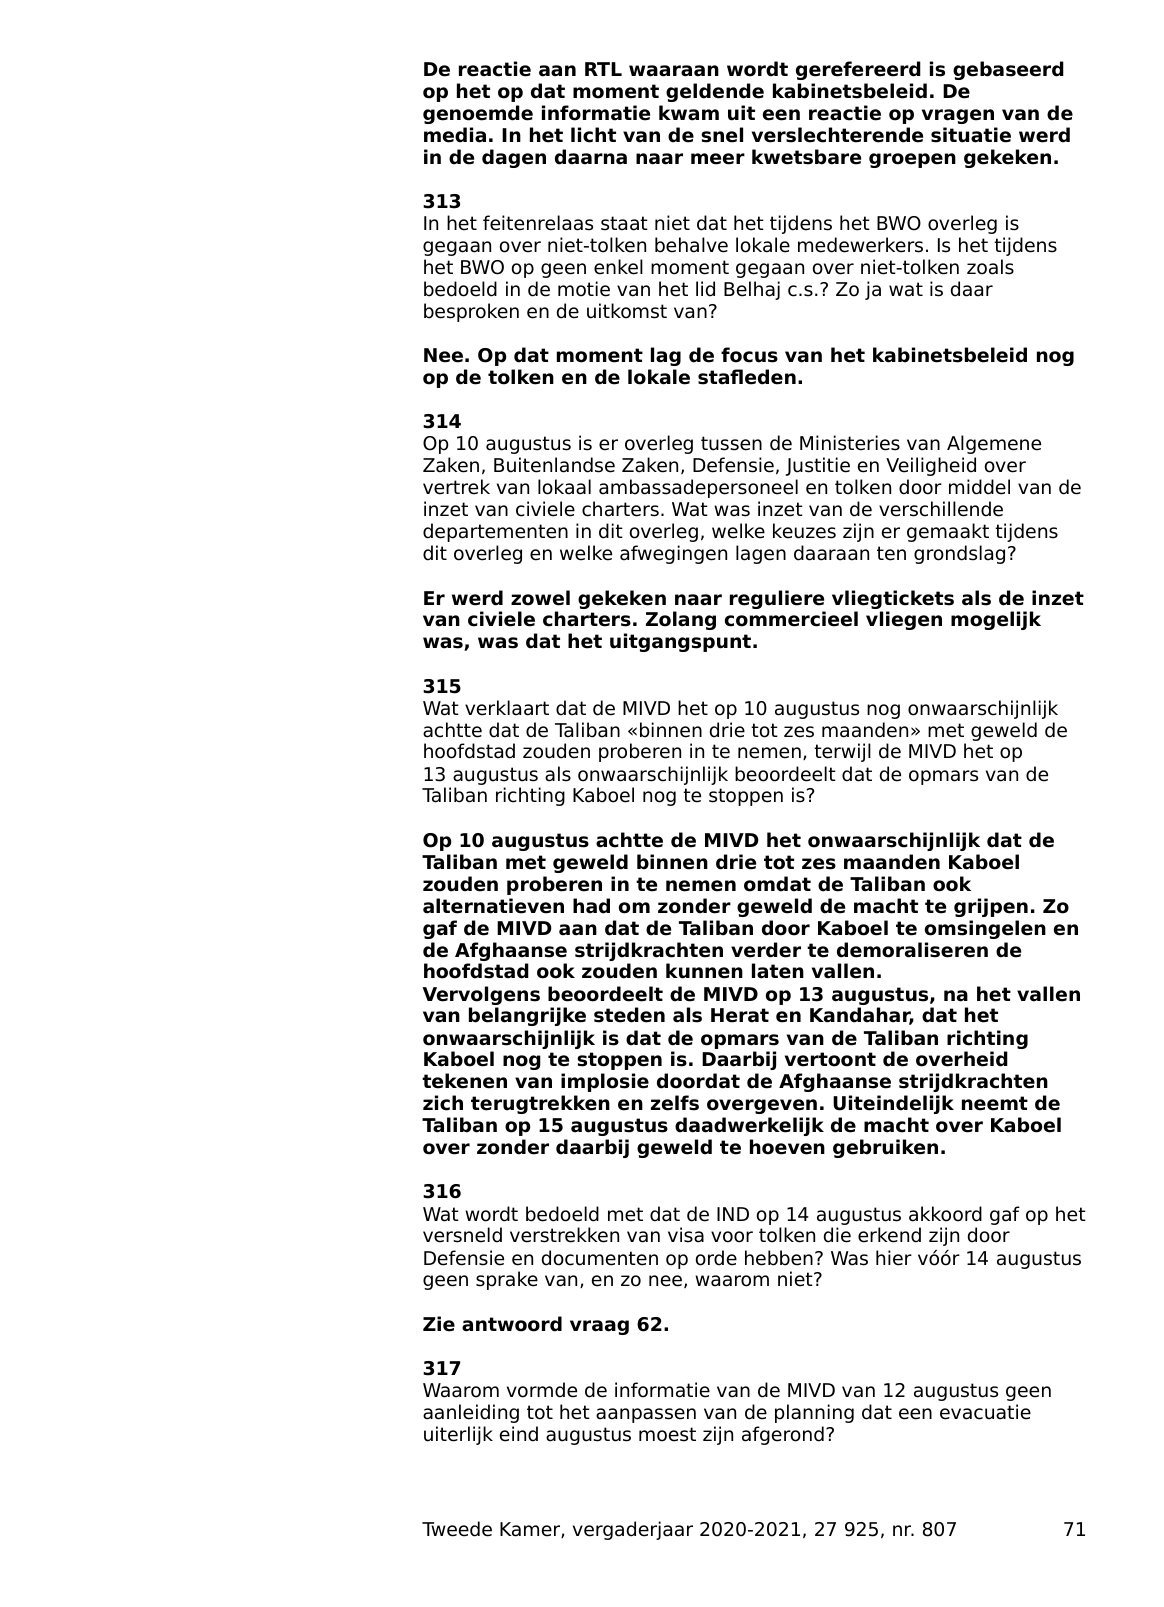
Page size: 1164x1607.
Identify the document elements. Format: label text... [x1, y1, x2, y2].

text Wat verklaart dat de MIVD het op 10 augustus nog onwaarschijnlijk achtte dat de Taliban «binnen drie tot zes maanden» met geweld de hoofdstad zouden proberen in te nemen, terwijl de MIVD het op 13 augustus als onwaarschijnlijk beoordeelt dat de opmars van de Taliban richting Kaboel nog te stoppen is? [422, 697, 1087, 807]
text 316 [422, 1181, 1087, 1203]
text De reactie aan RTL waaraan wordt gerefereerd is gebaseerd op het op dat moment geldende kabinetsbeleid. De genoemde informatie kwam uit een reactie op vragen van de media. In het licht van de snel verslechterende situatie werd in de dagen daarna naar meer kwetsbare groepen gekeken. [422, 59, 1087, 169]
text Wat wordt bedoeld met dat de IND op 14 augustus akkoord gaf op het versneld verstrekken van visa voor tolken die erkend zijn door Defensie en documenten op orde hebben? Was hier vóór 14 augustus geen sprake van, en zo nee, waarom niet? [422, 1203, 1087, 1291]
text Vervolgens beoordeelt de MIVD op 13 augustus, na het vallen van belangrijke steden als Herat en Kandahar, dat het onwaarschijnlijk is dat de opmars van de Taliban richting Kaboel nog te stoppen is. Daarbij vertoont de overheid tekenen van implosie doordat de Afghaanse strijdkrachten zich terugtrekken en zelfs overgeven. Uiteindelijk neemt de Taliban op 15 augustus daadwerkelijk de macht over Kaboel over zonder daarbij geweld te hoeven gebruiken. [422, 983, 1087, 1159]
text Op 10 augustus achtte de MIVD het onwaarschijnlijk dat de Taliban met geweld binnen drie tot zes maanden Kaboel zouden proberen in te nemen omdat de Taliban ook alternatieven had om zonder geweld de macht te grijpen. Zo gaf de MIVD aan dat de Taliban door Kaboel te omsingelen en de Afghaanse strijdkrachten verder te demoraliseren de hoofdstad ook zouden kunnen laten vallen. [422, 829, 1087, 983]
text 313 [422, 191, 1087, 213]
text In het feitenrelaas staat niet dat het tijdens het BWO overleg is gegaan over niet-tolken behalve lokale medewerkers. Is het tijdens het BWO op geen enkel moment gegaan over niet-tolken zoals bedoeld in de motie van het lid Belhaj c.s.? Zo ja wat is daar besproken en de uitkomst van? [422, 213, 1087, 323]
text 314 [422, 411, 1087, 433]
text Waarom vormde de informatie van de MIVD van 12 augustus geen aanleiding tot het aanpassen van de planning dat een evacuatie uiterlijk eind augustus moest zijn afgerond? [422, 1380, 1087, 1446]
text 315 [422, 676, 1087, 697]
text Zie antwoord vraag 62. [422, 1313, 1087, 1336]
text Op 10 augustus is er overleg tussen de Ministeries van Algemene Zaken, Buitenlandse Zaken, Defensie, Justitie en Veiligheid over vertrek van lokaal ambassadepersoneel en tolken door middel van de inzet van civiele charters. Wat was inzet van de verschillende departementen in dit overleg, welke keuzes zijn er gemaakt tijdens dit overleg en welke afwegingen lagen daaraan ten grondslag? [422, 433, 1087, 565]
text 317 [422, 1358, 1087, 1380]
text Er werd zowel gekeken naar reguliere vliegtickets als de inzet van civiele charters. Zolang commercieel vliegen mogelijk was, was dat het uitgangspunt. [422, 587, 1087, 653]
text Nee. Op dat moment lag de focus van het kabinetsbeleid nog op de tolken en de lokale stafleden. [422, 345, 1087, 389]
